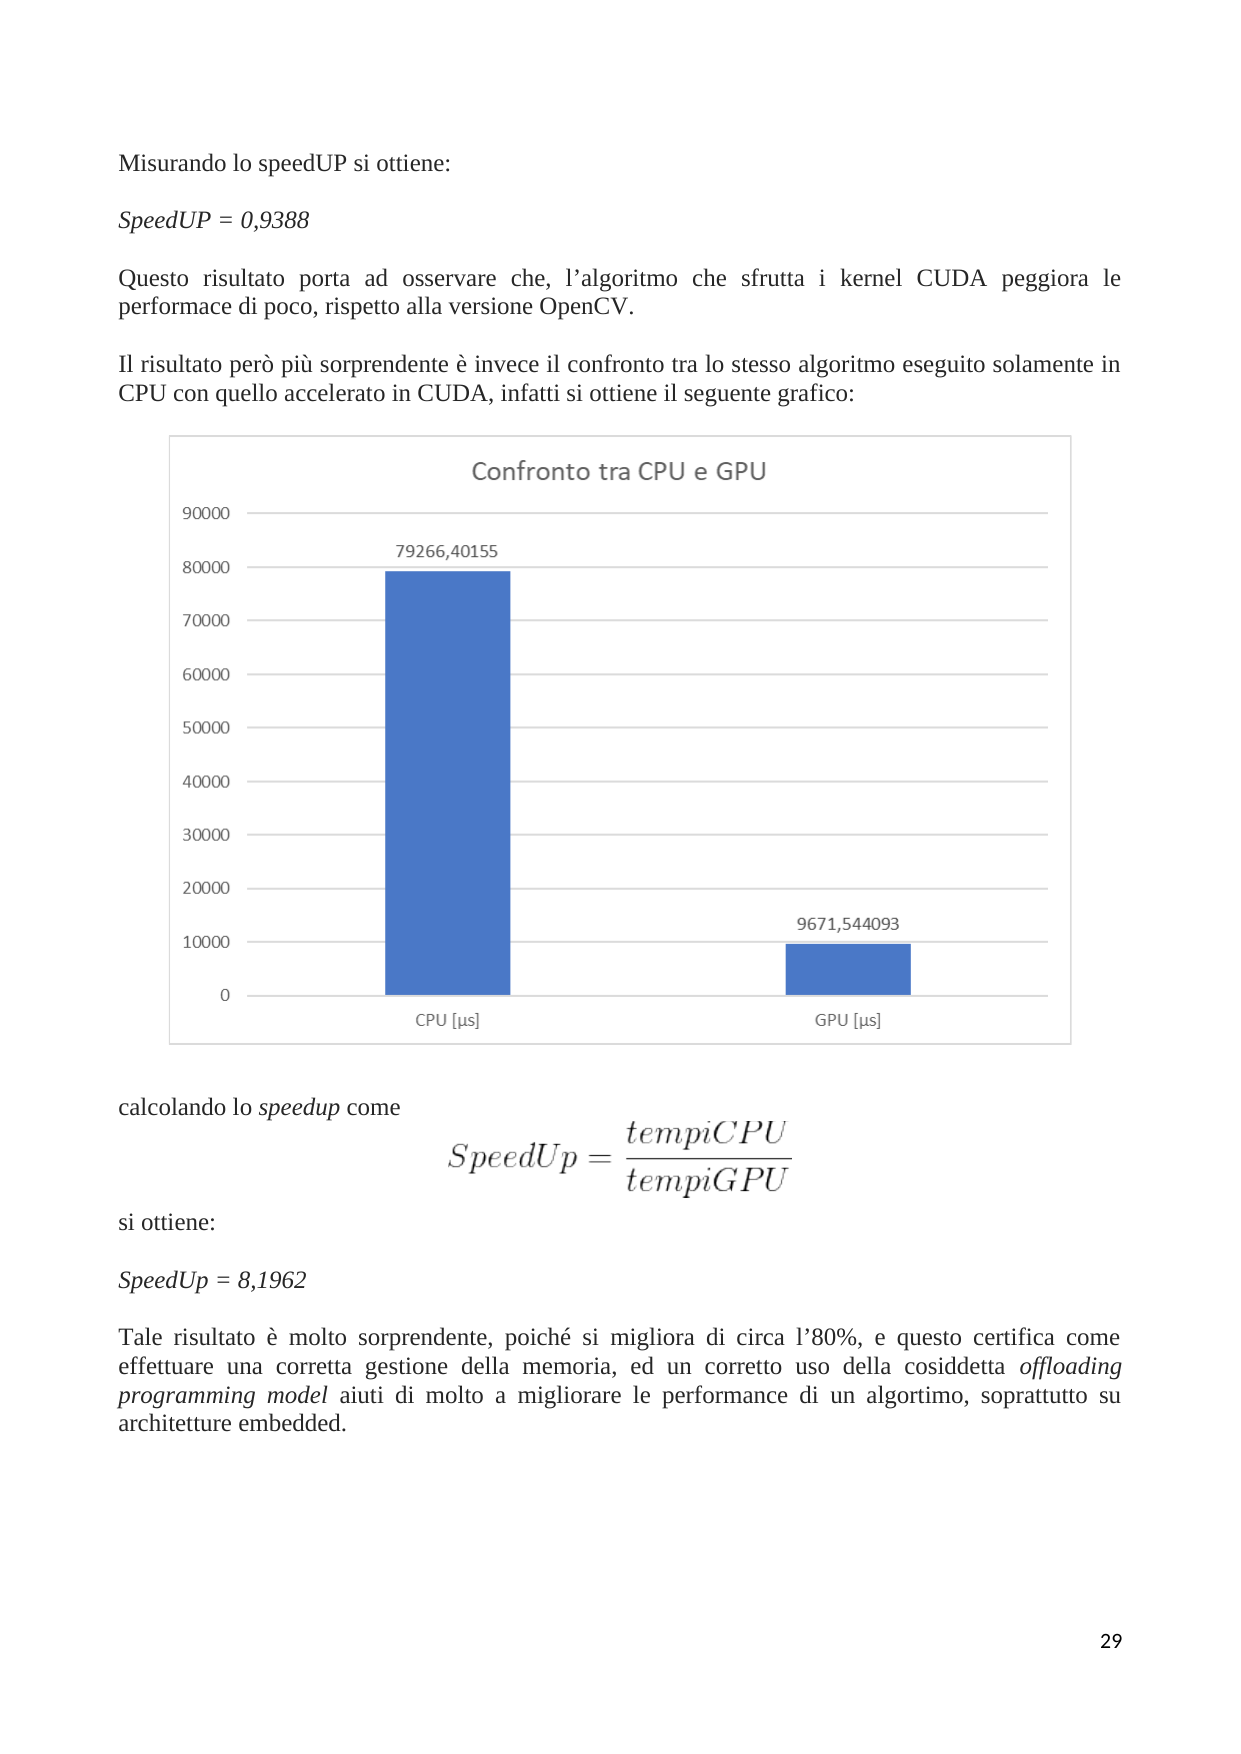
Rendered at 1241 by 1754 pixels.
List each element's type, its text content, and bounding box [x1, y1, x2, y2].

text Tale risultato è molto sorprendente, poiché si migliora di circa l’80%, e questo certifica come effettuare una corretta gestione della memoria, ed un corretto uso della cosiddetta offloading programming model aiuti di molto a migliorare le performance di un algortimo, soprattutto su architetture embedded. [118, 1322, 1122, 1437]
picture [448, 1121, 792, 1198]
text SpeedUP = 0,9388 [118, 205, 1122, 234]
text Questo risultato porta ad osservare che, l’algoritmo che sfrutta i kernel CUDA peggiora le performace di poco, rispetto alla versione OpenCV. [118, 263, 1122, 320]
picture [168, 435, 1072, 1045]
text si ottiene: [118, 1207, 1122, 1236]
text calcolando lo speedup come [118, 1092, 1122, 1121]
text SpeedUp = 8,1962 [118, 1265, 1122, 1293]
text Il risultato però più sorprendente è invece il confronto tra lo stesso algoritmo eseguito solamente in CPU con quello accelerato in CUDA, infatti si ottiene il seguente grafico: [118, 349, 1122, 406]
text Misurando lo speedUP si ottiene: [118, 148, 1122, 176]
